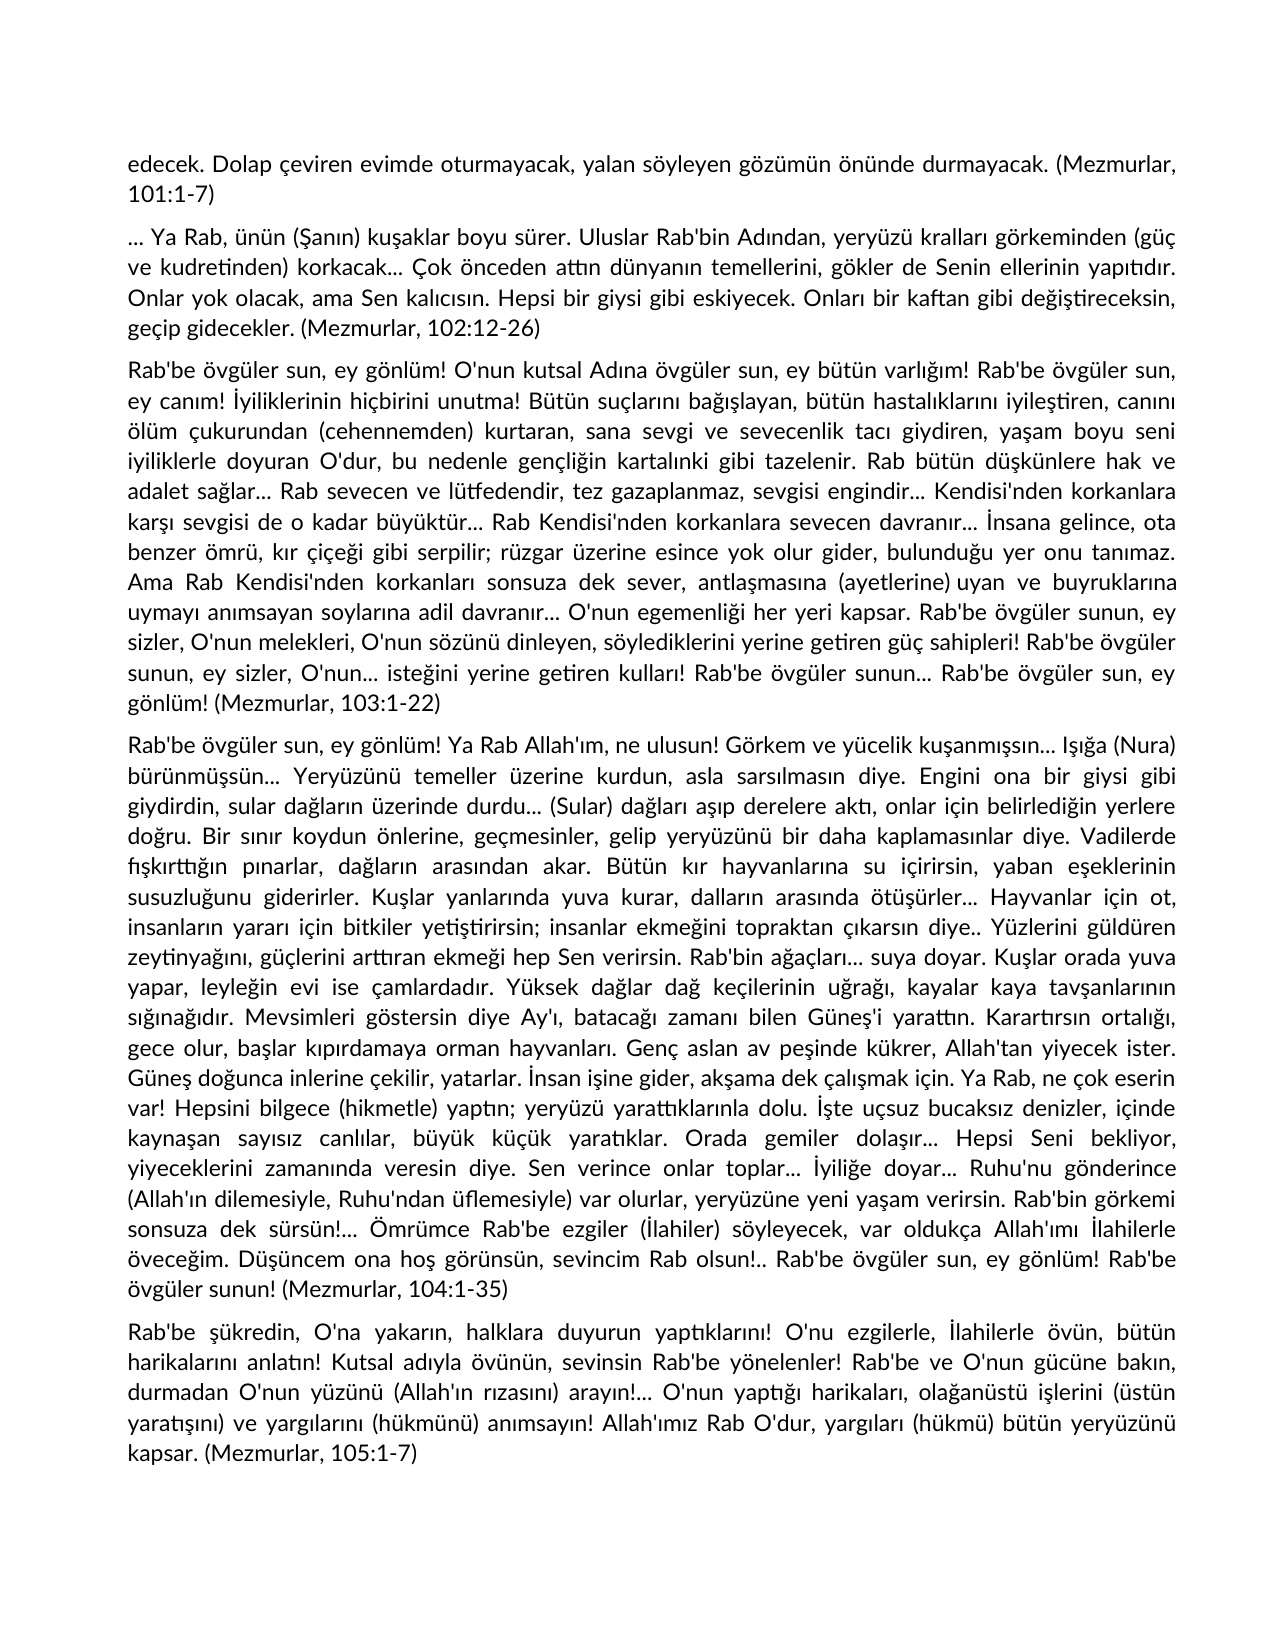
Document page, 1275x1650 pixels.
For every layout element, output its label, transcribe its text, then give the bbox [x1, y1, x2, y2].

text ... Ya Rab, ünün (Şanın) kuşaklar boyu sürer. Uluslar Rab'bin Adından, yeryüzü kralları görkeminden (güç ve kudretinden) korkacak... Çok önceden attın dünyanın temellerini, gökler de Senin ellerinin yapıtıdır. Onlar yok olacak, ama Sen kalıcısın. Hepsi bir giysi gibi eskiyecek. Onları bir kaftan gibi değiştireceksin, geçip gidecekler. (Mezmurlar, 102:12-26) [127, 223, 1177, 341]
text Rab'be övgüler sun, ey gönlüm! O'nun kutsal Adına övgüler sun, ey bütün varlığım! Rab'be övgüler sun, ey canım! İyiliklerinin hiçbirini unutma! Bütün suçlarını bağışlayan, bütün hastalıklarını iyileştiren, canını ölüm çukurundan (cehennemden) kurtaran, sana sevgi ve sevecenlik tacı giydiren, yaşam boyu seni iyiliklerle doyuran O'dur, bu nedenle gençliğin kartalınki gibi tazelenir. Rab bütün düşkünlere hak ve adalet sağlar... Rab sevecen ve lütfedendir, tez gazaplanmaz, sevgisi engindir... Kendisi'nden korkanlara karşı sevgisi de o kadar büyüktür... Rab Kendisi'nden korkanlara sevecen davranır... İnsana gelince, ota benzer ömrü, kır çiçeği gibi serpilir; rüzgar üzerine esince yok olur gider, bulunduğu yer onu tanımaz. Ama Rab Kendisi'nden korkanları sonsuza dek sever, antlaşmasına (ayetlerine) uyan ve buyruklarına uymayı anımsayan soylarına adil davranır... O'nun egemenliği her yeri kapsar. Rab'be övgüler sunun, ey sizler, O'nun melekleri, O'nun sözünü dinleyen, söylediklerini yerine getiren güç sahipleri! Rab'be övgüler sunun, ey sizler, O'nun... isteğini yerine getiren kulları! Rab'be övgüler sunun... Rab'be övgüler sun, ey gönlüm! (Mezmurlar, 103:1-22) [127, 356, 1177, 716]
text Rab'be övgüler sun, ey gönlüm! Ya Rab Allah'ım, ne ulusun! Görkem ve yücelik kuşanmışsın... Işığa (Nura) bürünmüşsün... Yeryüzünü temeller üzerine kurdun, asla sarsılmasın diye. Engini ona bir giysi gibi giydirdin, sular dağların üzerinde durdu... (Sular) dağları aşıp derelere aktı, onlar için belirlediğin yerlere doğru. Bir sınır koydun önlerine, geçmesinler, gelip yeryüzünü bir daha kaplamasınlar diye. Vadilerde fışkırttığın pınarlar, dağların arasından akar. Bütün kır hayvanlarına su içirirsin, yaban eşeklerinin susuzluğunu giderirler. Kuşlar yanlarında yuva kurar, dalların arasında ötüşürler... Hayvanlar için ot, insanların yararı için bitkiler yetiştirirsin; insanlar ekmeğini topraktan çıkarsın diye.. Yüzlerini güldüren zeytinyağını, güçlerini arttıran ekmeği hep Sen verirsin. Rab'bin ağaçları... suya doyar. Kuşlar orada yuva yapar, leyleğin evi ise çamlardadır. Yüksek dağlar dağ keçilerinin uğrağı, kayalar kaya tavşanlarının sığınağıdır. Mevsimleri göstersin diye Ay'ı, batacağı zamanı bilen Güneş'i yarattın. Karartırsın ortalığı, gece olur, başlar kıpırdamaya orman hayvanları. Genç aslan av peşinde kükrer, Allah'tan yiyecek ister. Güneş doğunca inlerine çekilir, yatarlar. İnsan işine gider, akşama dek çalışmak için. Ya Rab, ne çok eserin var! Hepsini bilgece (hikmetle) yaptın; yeryüzü yarattıklarınla dolu. İşte uçsuz bucaksız denizler, içinde kaynaşan sayısız canlılar, büyük küçük yaratıklar. Orada gemiler dolaşır... Hepsi Seni bekliyor, yiyeceklerini zamanında veresin diye. Sen verince onlar toplar... İyiliğe doyar... Ruhu'nu gönderince (Allah'ın dilemesiyle, Ruhu'ndan üflemesiyle) var olurlar, yeryüzüne yeni yaşam verirsin. Rab'bin görkemi sonsuza dek sürsün!... Ömrümce Rab'be ezgiler (İlahiler) söyleyecek, var oldukça Allah'ımı İlahilerle öveceğim. Düşüncem ona hoş görünsün, sevincim Rab olsun!.. Rab'be övgüler sun, ey gönlüm! Rab'be övgüler sunun! (Mezmurlar, 104:1-35) [127, 731, 1177, 1302]
text Rab'be şükredin, O'na yakarın, halklara duyurun yaptıklarını! O'nu ezgilerle, İlahilerle övün, bütün harikalarını anlatın! Kutsal adıyla övünün, sevinsin Rab'be yönelenler! Rab'be ve O'nun gücüne bakın, durmadan O'nun yüzünü (Allah'ın rızasını) arayın!... O'nun yaptığı harikaları, olağanüstü işlerini (üstün yaratışını) ve yargılarını (hükmünü) anımsayın! Allah'ımız Rab O'dur, yargıları (hükmü) bütün yeryüzünü kapsar. (Mezmurlar, 105:1-7) [127, 1318, 1177, 1466]
text edecek. Dolap çeviren evimde oturmayacak, yalan söyleyen gözümün önünde durmayacak. (Mezmurlar, 101:1-7) [127, 150, 1177, 208]
